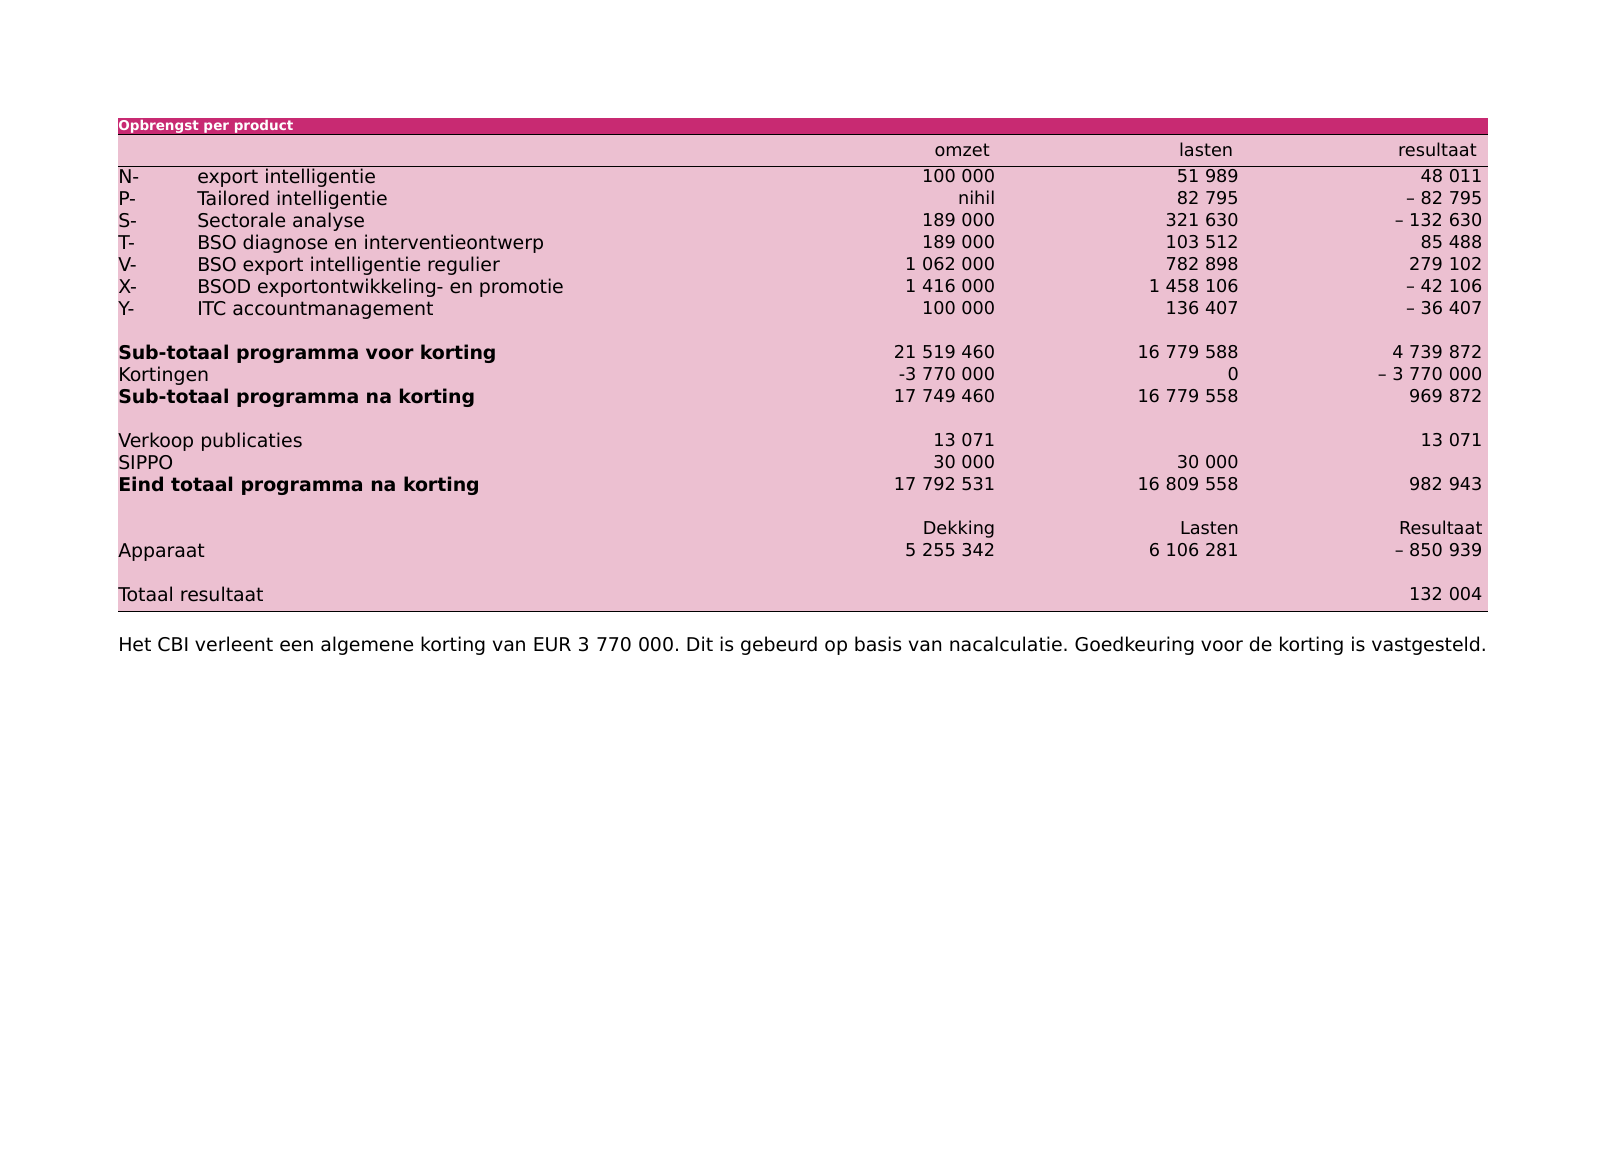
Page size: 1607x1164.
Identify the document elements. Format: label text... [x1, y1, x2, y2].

table_cell 5 255 342 [758, 540, 1001, 562]
table_cell 21 519 460 [758, 342, 1001, 364]
table_cell Sectorale analyse [191, 210, 757, 232]
table_cell nihil [758, 188, 1001, 210]
table_cell – 132 630 [1245, 210, 1488, 232]
table_cell 969 872 [1245, 386, 1488, 408]
table_cell 321 630 [1001, 210, 1244, 232]
table_cell Lasten [1001, 518, 1244, 540]
table_cell Sub-totaal programma voor korting [118, 342, 757, 364]
table_cell 982 943 [1245, 474, 1488, 496]
table_cell [1001, 408, 1244, 430]
table_cell BSO export intelligentie regulier [191, 254, 757, 276]
table_cell 4 739 872 [1245, 342, 1488, 364]
table_cell Sub-totaal programma na korting [118, 386, 757, 408]
table_cell [118, 496, 191, 518]
table_cell 85 488 [1245, 232, 1488, 254]
table_cell – 42 106 [1245, 276, 1488, 298]
table_cell 17 749 460 [758, 386, 1001, 408]
table_cell – 850 939 [1245, 540, 1488, 562]
table_cell Kortingen [118, 364, 757, 386]
table_cell SIPPO [118, 452, 757, 474]
table_cell Tailored intelligentie [191, 188, 757, 210]
table_cell [118, 320, 191, 342]
table_cell 13 071 [758, 430, 1001, 452]
table_cell Resultaat [1245, 518, 1488, 540]
table_cell export intelligentie [191, 167, 757, 188]
table_cell S- [118, 210, 191, 232]
table_cell [1245, 408, 1488, 430]
table_cell – 3 770 000 [1245, 364, 1488, 386]
table_cell 30 000 [758, 452, 1001, 474]
table_cell 132 004 [1245, 584, 1488, 611]
table_cell Dekking [758, 518, 1001, 540]
table_cell 100 000 [758, 298, 1001, 320]
table_cell [1245, 452, 1488, 474]
table_cell [191, 518, 757, 540]
table_cell Eind totaal programma na korting [118, 474, 757, 496]
table_cell 1 458 106 [1001, 276, 1244, 298]
table_cell T- [118, 232, 191, 254]
table_cell – 36 407 [1245, 298, 1488, 320]
table_cell [1001, 320, 1244, 342]
table_cell Totaal resultaat [118, 584, 757, 611]
table_cell BSOD exportontwikkeling- en promotie [191, 276, 757, 298]
table_cell N- [118, 167, 191, 188]
table_cell 189 000 [758, 232, 1001, 254]
table_cell ITC accountmanagement [191, 298, 757, 320]
table_cell Verkoop publicaties [118, 430, 757, 452]
table_cell 136 407 [1001, 298, 1244, 320]
table_cell 17 792 531 [758, 474, 1001, 496]
table_cell 103 512 [1001, 232, 1244, 254]
table_cell [1245, 320, 1488, 342]
table_cell [758, 408, 1001, 430]
table_cell lasten [1001, 135, 1244, 166]
table_cell Y- [118, 298, 191, 320]
table_cell [118, 135, 191, 166]
table_cell [191, 496, 757, 518]
table_cell – 82 795 [1245, 188, 1488, 210]
table_cell 0 [1001, 364, 1244, 386]
table_cell [1245, 562, 1488, 584]
table_cell Apparaat [118, 540, 757, 562]
table_cell 1 062 000 [758, 254, 1001, 276]
table_cell 16 779 558 [1001, 386, 1244, 408]
table_cell 82 795 [1001, 188, 1244, 210]
table_cell 782 898 [1001, 254, 1244, 276]
table_cell [191, 562, 757, 584]
table_cell [1245, 496, 1488, 518]
table_cell 279 102 [1245, 254, 1488, 276]
table_cell resultaat [1245, 135, 1488, 166]
table_cell 16 809 558 [1001, 474, 1244, 496]
table_cell 100 000 [758, 167, 1001, 188]
table_cell 48 011 [1245, 167, 1488, 188]
table_cell [1001, 584, 1244, 611]
table_cell [191, 408, 757, 430]
table_cell 16 779 588 [1001, 342, 1244, 364]
table_cell [758, 584, 1001, 611]
table_cell 1 416 000 [758, 276, 1001, 298]
table_cell omzet [758, 135, 1001, 166]
table_cell [118, 562, 191, 584]
table_cell [191, 135, 757, 166]
table_cell 13 071 [1245, 430, 1488, 452]
table_cell [758, 496, 1001, 518]
table_cell [758, 320, 1001, 342]
table_cell -3 770 000 [758, 364, 1001, 386]
table_cell 189 000 [758, 210, 1001, 232]
text Het CBI verleent een algemene korting van EUR 3 770 000. Dit is gebeurd op basis van nacalculatie. Goedkeuring voor de korting is vastgesteld. [118, 634, 1488, 656]
table_cell [118, 518, 191, 540]
table_cell [118, 408, 191, 430]
table_cell BSO diagnose en interventieontwerp [191, 232, 757, 254]
table_cell 51 989 [1001, 167, 1244, 188]
table_cell [1001, 562, 1244, 584]
table_cell X- [118, 276, 191, 298]
table_cell 6 106 281 [1001, 540, 1244, 562]
table_cell [1001, 496, 1244, 518]
table_cell 30 000 [1001, 452, 1244, 474]
table_cell [758, 562, 1001, 584]
table_cell [191, 320, 757, 342]
table_cell [1001, 430, 1244, 452]
table_cell V- [118, 254, 191, 276]
table_cell P- [118, 188, 191, 210]
table_header Opbrengst per product [118, 118, 1488, 134]
